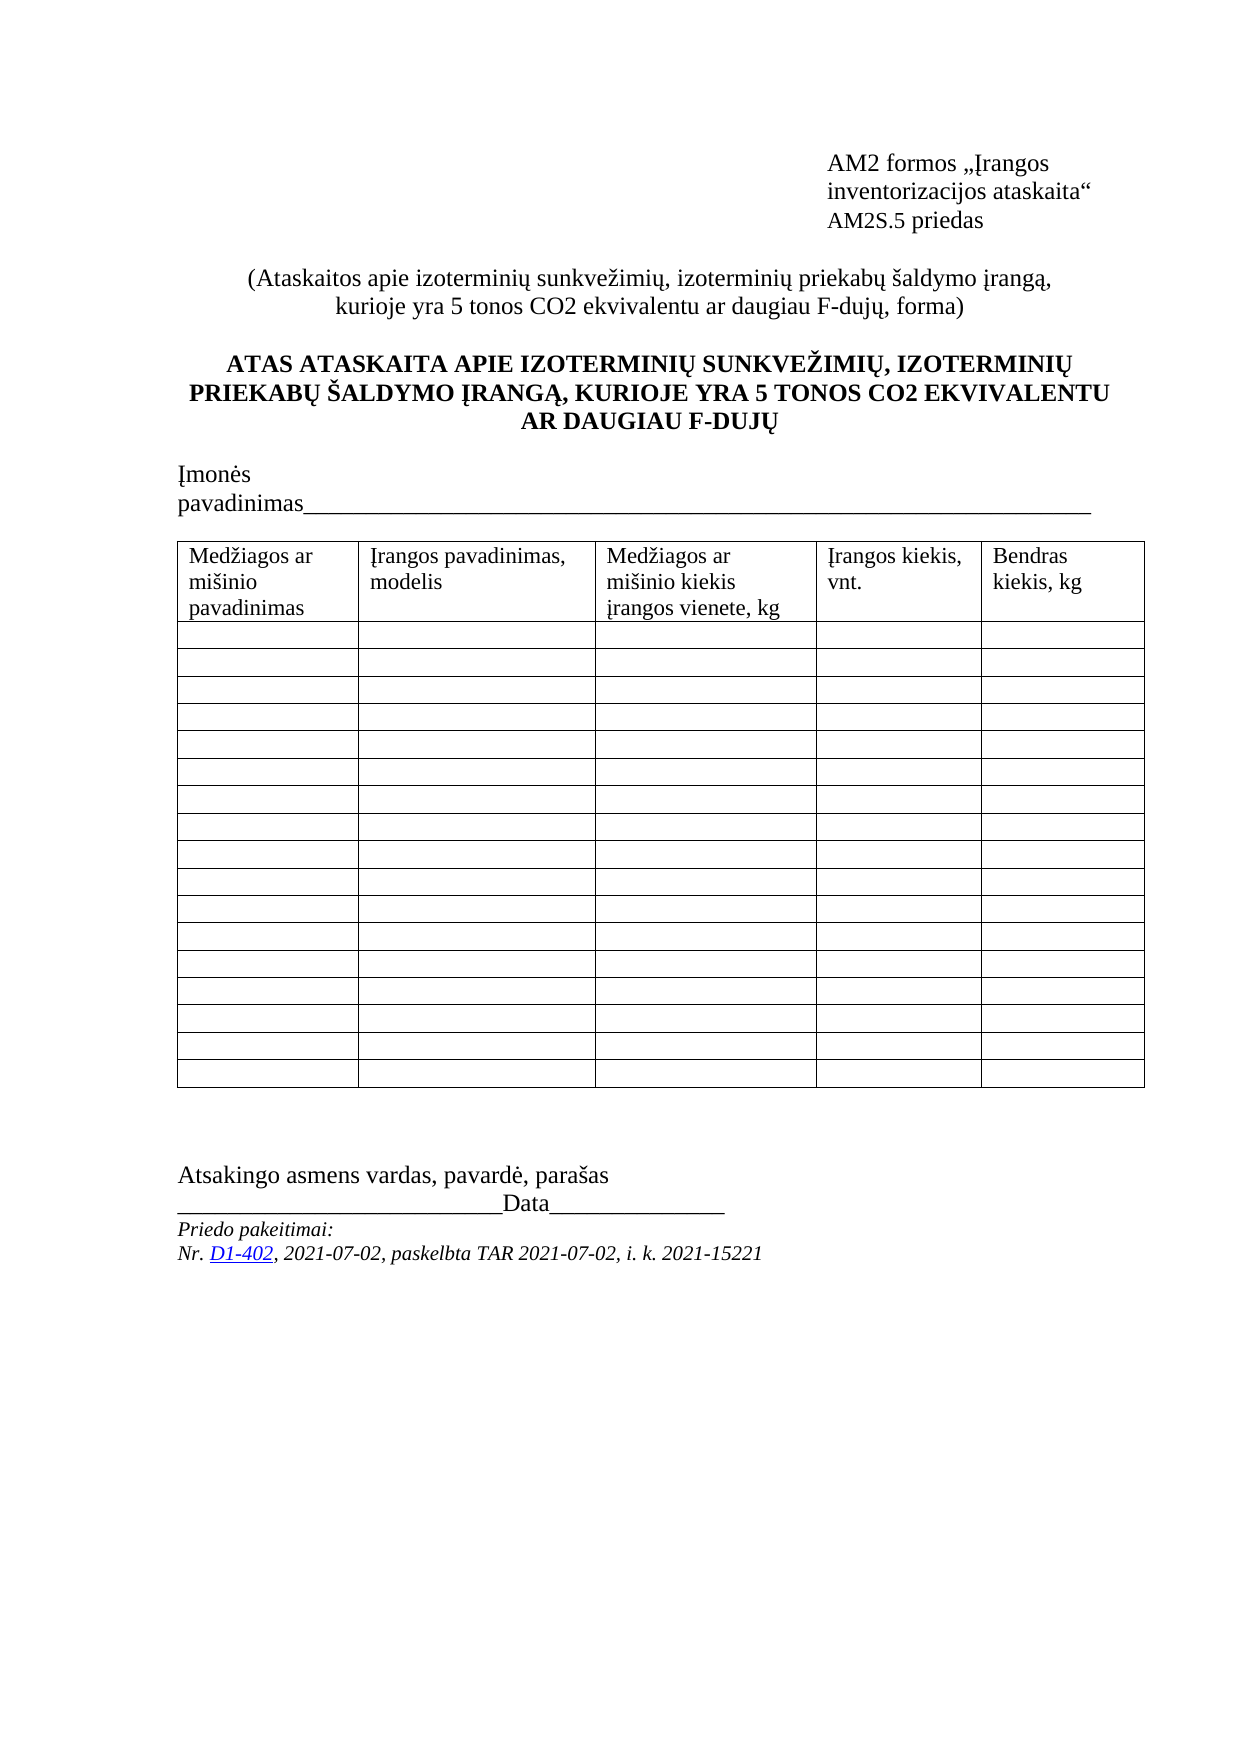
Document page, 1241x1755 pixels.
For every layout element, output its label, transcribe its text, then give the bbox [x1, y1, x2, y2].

table_cell [359, 1005, 595, 1032]
table_cell [359, 978, 595, 1004]
table_cell [359, 622, 595, 648]
table_cell [178, 1060, 358, 1087]
table_cell [982, 1060, 1144, 1087]
text Atsakingo asmens vardas, pavardė, parašas __________________________Data______________ [177, 1160, 1122, 1217]
table_cell [817, 677, 981, 703]
table_cell [596, 786, 816, 813]
table_cell [596, 896, 816, 922]
table_cell [817, 731, 981, 758]
table_cell [817, 622, 981, 648]
table_cell [817, 978, 981, 1004]
table_cell [982, 759, 1144, 785]
table_cell [359, 814, 595, 840]
table_cell [596, 1005, 816, 1032]
table_cell [982, 731, 1144, 758]
table_cell [982, 704, 1144, 730]
text inventorizacijos ataskaita“ [827, 176, 1122, 205]
text Nr. D1-402, 2021-07-02, paskelbta TAR 2021-07-02, i. k. 2021-15221 [177, 1241, 1122, 1265]
table_cell [817, 1005, 981, 1032]
table_cell [817, 1033, 981, 1059]
table_cell [817, 786, 981, 813]
table_cell [178, 649, 358, 676]
table_cell [178, 896, 358, 922]
table_cell [817, 951, 981, 977]
text (Ataskaitos apie izoterminių sunkvežimių, izoterminių priekabų šaldymo įrangą, [177, 263, 1122, 291]
table_cell [359, 786, 595, 813]
table_cell [596, 923, 816, 949]
table_cell [178, 704, 358, 730]
table_cell [982, 649, 1144, 676]
table_cell [178, 841, 358, 867]
table_header Bendras kiekis, kg [982, 542, 1144, 621]
table_cell [178, 951, 358, 977]
table_cell [178, 731, 358, 758]
table_cell [982, 951, 1144, 977]
table_cell [178, 1005, 358, 1032]
table_cell [596, 622, 816, 648]
table_cell [178, 759, 358, 785]
table_cell [359, 759, 595, 785]
table_cell [596, 649, 816, 676]
text Įmonės pavadinimas_______________________________________________________________ [177, 459, 1122, 517]
table_cell [817, 869, 981, 895]
table_cell [982, 677, 1144, 703]
table_cell [178, 622, 358, 648]
text Priedo pakeitimai: [177, 1217, 1122, 1241]
table_cell [982, 1033, 1144, 1059]
table_cell [596, 731, 816, 758]
table_cell [359, 731, 595, 758]
table_cell [178, 869, 358, 895]
table_cell [817, 1060, 981, 1087]
table_cell [178, 814, 358, 840]
table_cell [817, 923, 981, 949]
table_cell [359, 1033, 595, 1059]
table_cell [982, 841, 1144, 867]
table_cell [817, 814, 981, 840]
table_cell [178, 677, 358, 703]
table_cell [596, 814, 816, 840]
table_cell [982, 923, 1144, 949]
table_cell [359, 677, 595, 703]
text ATAS ATASKAITA APIE IZOTERMINIŲ SUNKVEŽIMIŲ, IZOTERMINIŲ PRIEKABŲ ŠALDYMO ĮRANGĄ, KURIOJE YRA 5 TONOS CO2 EKVIVALENTU AR DAUGIAU F-DUJŲ [177, 349, 1122, 435]
table_header Įrangos kiekis, vnt. [817, 542, 981, 621]
table_cell [817, 759, 981, 785]
table_cell [178, 923, 358, 949]
table_cell [178, 1033, 358, 1059]
table_cell [359, 649, 595, 676]
table_cell [596, 1033, 816, 1059]
table_cell [817, 896, 981, 922]
table_cell [596, 869, 816, 895]
table_cell [359, 923, 595, 949]
table_cell [982, 622, 1144, 648]
table_header Medžiagos ar mišinio pavadinimas [178, 542, 358, 621]
table_header Įrangos pavadinimas, modelis [359, 542, 595, 621]
table_cell [982, 896, 1144, 922]
text AM2S.5 priedas [827, 205, 1122, 234]
table_cell [596, 951, 816, 977]
table_cell [982, 786, 1144, 813]
text AM2 formos „Įrangos [827, 148, 1122, 176]
table_cell [982, 978, 1144, 1004]
table_cell [359, 869, 595, 895]
table_cell [982, 814, 1144, 840]
table_cell [596, 704, 816, 730]
table_cell [817, 649, 981, 676]
table_cell [982, 869, 1144, 895]
table_cell [817, 704, 981, 730]
table_cell [817, 841, 981, 867]
table_cell [982, 1005, 1144, 1032]
table_header Medžiagos ar mišinio kiekis įrangos vienete, kg [596, 542, 816, 621]
table_cell [596, 1060, 816, 1087]
text kurioje yra 5 tonos CO2 ekvivalentu ar daugiau F-dujų, forma) [177, 291, 1122, 320]
table_cell [596, 759, 816, 785]
table_cell [596, 677, 816, 703]
table_cell [359, 951, 595, 977]
table_cell [178, 978, 358, 1004]
table_cell [359, 704, 595, 730]
table_cell [359, 896, 595, 922]
table_cell [359, 841, 595, 867]
table_cell [178, 786, 358, 813]
table_cell [596, 841, 816, 867]
table_cell [596, 978, 816, 1004]
table_cell [359, 1060, 595, 1087]
